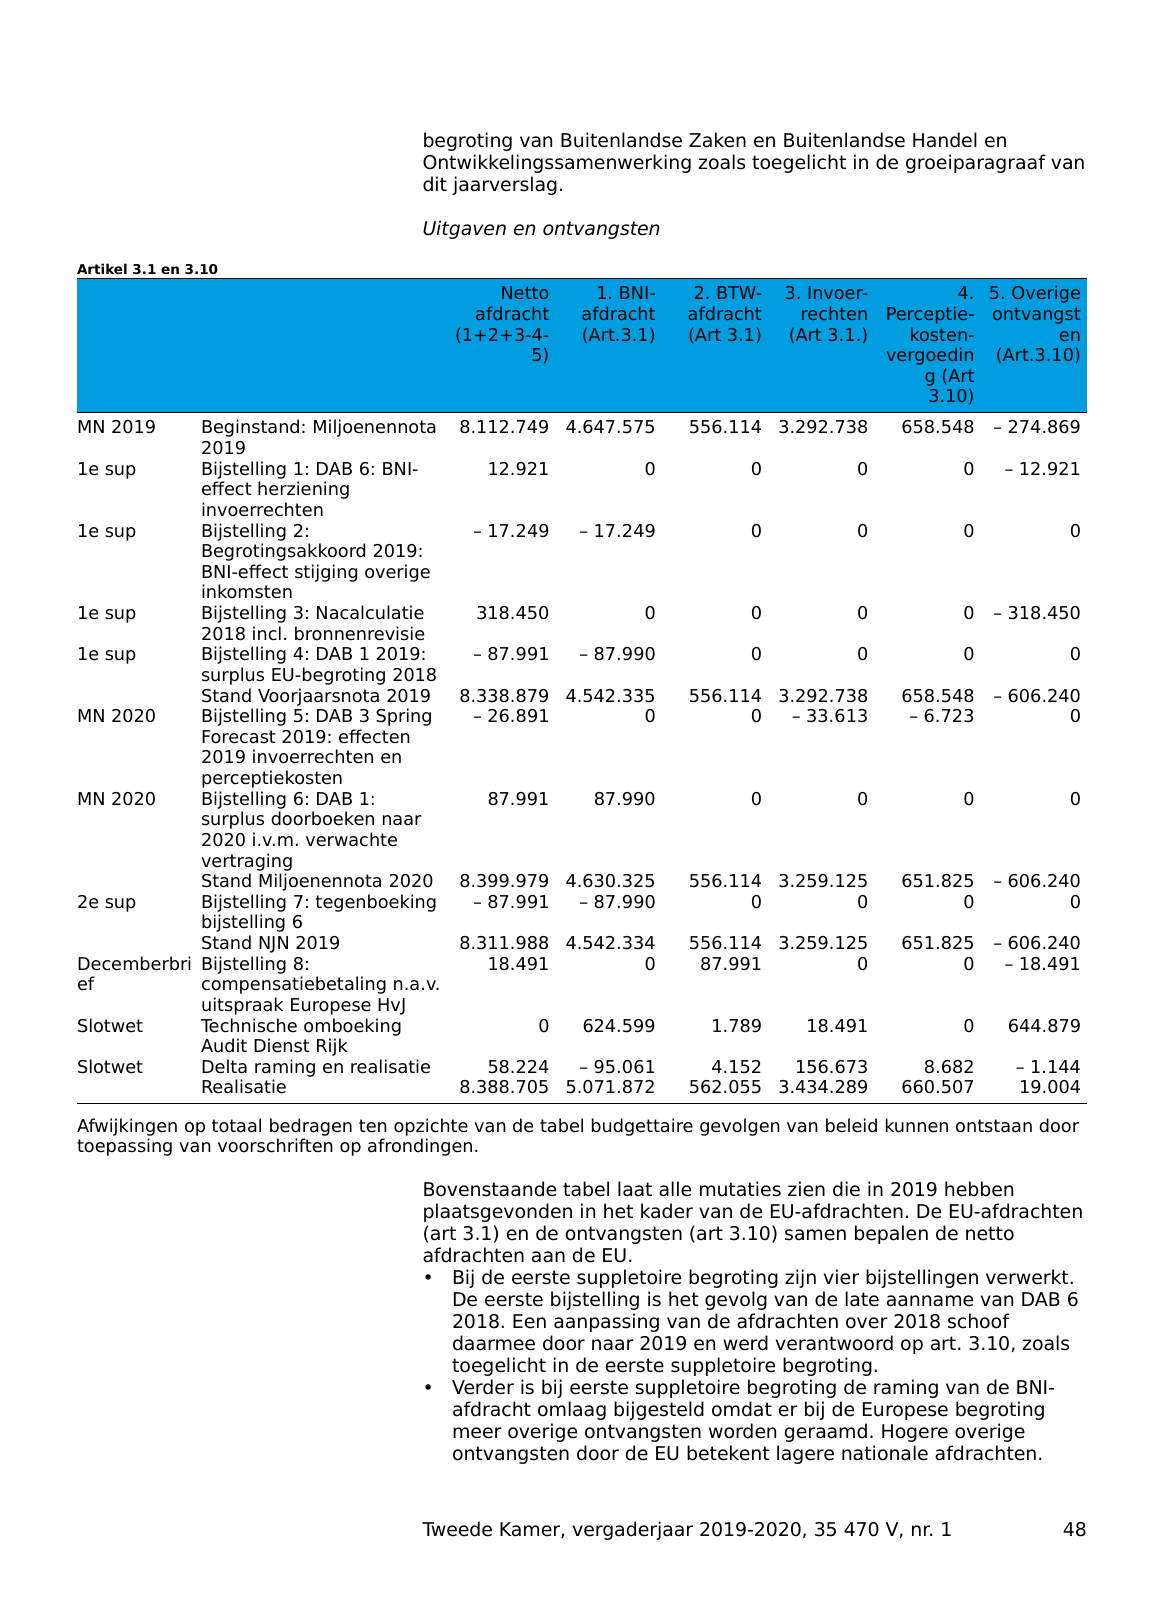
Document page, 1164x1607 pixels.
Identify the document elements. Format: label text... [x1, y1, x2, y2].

table_cell MN 2019 [77, 413, 195, 459]
table_cell – 274.869 [980, 413, 1087, 459]
table_cell 0 [768, 789, 874, 871]
table_cell Netto afdracht (1+2+3-4-5) [449, 279, 555, 412]
table_cell Bijstelling 4: DAB 1 2019: surplus EU-begroting 2018 [195, 644, 449, 686]
table_cell 562.055 [661, 1078, 768, 1103]
table_cell Stand Voorjaarsnota 2019 [195, 686, 449, 706]
table_cell – 87.991 [449, 644, 555, 686]
table_cell 87.991 [661, 954, 768, 1016]
table_cell 0 [874, 1016, 980, 1057]
table_cell 0 [449, 1016, 555, 1057]
table_cell 0 [661, 603, 768, 644]
table_cell – 606.240 [980, 871, 1087, 892]
table_cell 0 [661, 706, 768, 789]
table_cell 0 [555, 603, 661, 644]
table_cell – 87.990 [555, 644, 661, 686]
table_cell Bijstelling 2: Begrotingsakkoord 2019: BNI-effect stijging overige inkomsten [195, 521, 449, 603]
table_cell 19.004 [980, 1078, 1087, 1103]
table_cell Realisatie [195, 1078, 449, 1103]
table_cell 0 [768, 603, 874, 644]
table_cell 1e sup [77, 644, 195, 686]
text begroting van Buitenlandse Zaken en Buitenlandse Handel en Ontwikkelingssamenwerking zoals toegelicht in de groeiparagraaf van dit jaarverslag. [422, 130, 1087, 196]
table_cell Bijstelling 1: DAB 6: BNI-effect herziening invoerrechten [195, 459, 449, 521]
table_cell Stand NJN 2019 [195, 933, 449, 954]
table_cell 0 [555, 706, 661, 789]
subtitle Uitgaven en ontvangsten [422, 218, 1087, 240]
table_cell 0 [661, 789, 768, 871]
table_cell – 17.249 [555, 521, 661, 603]
text • Bij de eerste suppletoire begroting zijn vier bijstellingen verwerkt. De eerste bijstelling is het gevolg van de late aanname van DAB 6 2018. Een aanpassing van de afdrachten over 2018 schoof daarmee door naar 2019 en werd verantwoord op art. 3.10, zoals toegelicht in de eerste suppletoire begroting. [422, 1267, 1087, 1377]
table_cell 2. BTW-afdracht (Art 3.1) [661, 279, 768, 412]
table_cell 8.338.879 [449, 686, 555, 706]
table_cell 0 [555, 459, 661, 521]
table_cell MN 2020 [77, 706, 195, 789]
table_cell – 33.613 [768, 706, 874, 789]
table_cell 18.491 [449, 954, 555, 1016]
table_cell 4. Perceptie-kosten-vergoeding (Art 3.10) [874, 279, 980, 412]
table_cell Afwijkingen op totaal bedragen ten opzichte van de tabel budgettaire gevolgen van beleid kunnen ontstaan door toepassing van voorschriften op afrondingen. [77, 1104, 1087, 1157]
table_cell [77, 871, 195, 892]
table_cell 2e sup [77, 892, 195, 933]
table_cell 556.114 [661, 686, 768, 706]
table_cell 0 [874, 892, 980, 933]
table_cell 0 [874, 459, 980, 521]
table_cell 651.825 [874, 871, 980, 892]
table_cell 1. BNI-afdracht (Art.3.1) [555, 279, 661, 412]
table_cell 12.921 [449, 459, 555, 521]
table_cell – 87.991 [449, 892, 555, 933]
table_cell 0 [661, 892, 768, 933]
table_cell – 606.240 [980, 686, 1087, 706]
table_cell Decemberbrief [77, 954, 195, 1016]
table_cell 87.991 [449, 789, 555, 871]
table_cell 8.388.705 [449, 1078, 555, 1103]
table_cell – 26.891 [449, 706, 555, 789]
table_cell 0 [768, 954, 874, 1016]
table_cell 0 [661, 521, 768, 603]
table_cell 660.507 [874, 1078, 980, 1103]
table_cell 8.399.979 [449, 871, 555, 892]
table_cell Delta raming en realisatie [195, 1057, 449, 1077]
table_cell 556.114 [661, 871, 768, 892]
table_cell – 6.723 [874, 706, 980, 789]
text Bovenstaande tabel laat alle mutaties zien die in 2019 hebben plaatsgevonden in het kader van de EU-afdrachten. De EU-afdrachten (art 3.1) en de ontvangsten (art 3.10) samen bepalen de netto afdrachten aan de EU. [422, 1179, 1087, 1267]
table_cell 0 [661, 459, 768, 521]
table_cell 0 [874, 954, 980, 1016]
table_cell 3.434.289 [768, 1078, 874, 1103]
table_cell 0 [768, 521, 874, 603]
table_cell 4.152 [661, 1057, 768, 1077]
table_cell 0 [980, 789, 1087, 871]
table_cell 3.292.738 [768, 413, 874, 459]
table_cell 5.071.872 [555, 1078, 661, 1103]
table_cell 4.647.575 [555, 413, 661, 459]
table_cell 1e sup [77, 521, 195, 603]
table_cell Bijstelling 5: DAB 3 Spring Forecast 2019: effecten 2019 invoerrechten en perceptiekosten [195, 706, 449, 789]
table_cell 1e sup [77, 459, 195, 521]
table_cell 556.114 [661, 413, 768, 459]
table_cell [77, 933, 195, 954]
table_cell Technische omboeking Audit Dienst Rijk [195, 1016, 449, 1057]
table_cell 1e sup [77, 603, 195, 644]
table_cell 3.292.738 [768, 686, 874, 706]
table_cell – 318.450 [980, 603, 1087, 644]
table_cell 0 [874, 644, 980, 686]
table_cell 0 [980, 644, 1087, 686]
table_cell 58.224 [449, 1057, 555, 1077]
table_cell [77, 279, 449, 412]
table_cell 556.114 [661, 933, 768, 954]
table_cell 0 [768, 459, 874, 521]
table_cell – 95.061 [555, 1057, 661, 1077]
table_cell 0 [661, 644, 768, 686]
table_cell 658.548 [874, 413, 980, 459]
table_cell 658.548 [874, 686, 980, 706]
table_cell 3. Invoer-rechten (Art 3.1.) [768, 279, 874, 412]
table_cell Bijstelling 6: DAB 1: surplus doorboeken naar 2020 i.v.m. verwachte vertraging [195, 789, 449, 871]
table_cell Slotwet [77, 1057, 195, 1077]
table_cell 644.879 [980, 1016, 1087, 1057]
table_cell Stand Miljoenennota 2020 [195, 871, 449, 892]
table_cell Bijstelling 8: compensatiebetaling n.a.v. uitspraak Europese HvJ [195, 954, 449, 1016]
table_cell 3.259.125 [768, 871, 874, 892]
table_cell 8.682 [874, 1057, 980, 1077]
table_cell 0 [874, 603, 980, 644]
table_cell [77, 1078, 195, 1103]
table_cell 8.311.988 [449, 933, 555, 954]
table_cell 651.825 [874, 933, 980, 954]
table_cell 4.630.325 [555, 871, 661, 892]
table_cell Beginstand: Miljoenennota 2019 [195, 413, 449, 459]
table_cell 18.491 [768, 1016, 874, 1057]
table_cell – 17.249 [449, 521, 555, 603]
table_cell 0 [874, 789, 980, 871]
table_cell MN 2020 [77, 789, 195, 871]
table_cell 4.542.335 [555, 686, 661, 706]
table_cell 0 [980, 892, 1087, 933]
table_cell 156.673 [768, 1057, 874, 1077]
table_cell 0 [980, 521, 1087, 603]
table_cell 624.599 [555, 1016, 661, 1057]
table_cell Bijstelling 7: tegenboeking bijstelling 6 [195, 892, 449, 933]
table_cell 87.990 [555, 789, 661, 871]
table_cell 1.789 [661, 1016, 768, 1057]
table_cell 0 [980, 706, 1087, 789]
table_cell – 12.921 [980, 459, 1087, 521]
table_cell – 18.491 [980, 954, 1087, 1016]
table_cell 0 [555, 954, 661, 1016]
table_cell 5. Overige ontvangsten (Art.3.10) [980, 279, 1087, 412]
table_cell – 606.240 [980, 933, 1087, 954]
table_cell Bijstelling 3: Nacalculatie 2018 incl. bronnenrevisie [195, 603, 449, 644]
text • Verder is bij eerste suppletoire begroting de raming van de BNI-afdracht omlaag bijgesteld omdat er bij de Europese begroting meer overige ontvangsten worden geraamd. Hogere overige ontvangsten door de EU betekent lagere nationale afdrachten. [422, 1377, 1087, 1465]
table_cell 4.542.334 [555, 933, 661, 954]
table_cell 0 [768, 644, 874, 686]
table_cell – 87.990 [555, 892, 661, 933]
table_cell – 1.144 [980, 1057, 1087, 1077]
table_cell 3.259.125 [768, 933, 874, 954]
table_header Artikel 3.1 en 3.10 [77, 262, 1087, 278]
table_cell 8.112.749 [449, 413, 555, 459]
table_cell [77, 686, 195, 706]
table_cell 0 [768, 892, 874, 933]
table_cell 318.450 [449, 603, 555, 644]
table_cell 0 [874, 521, 980, 603]
table_cell Slotwet [77, 1016, 195, 1057]
